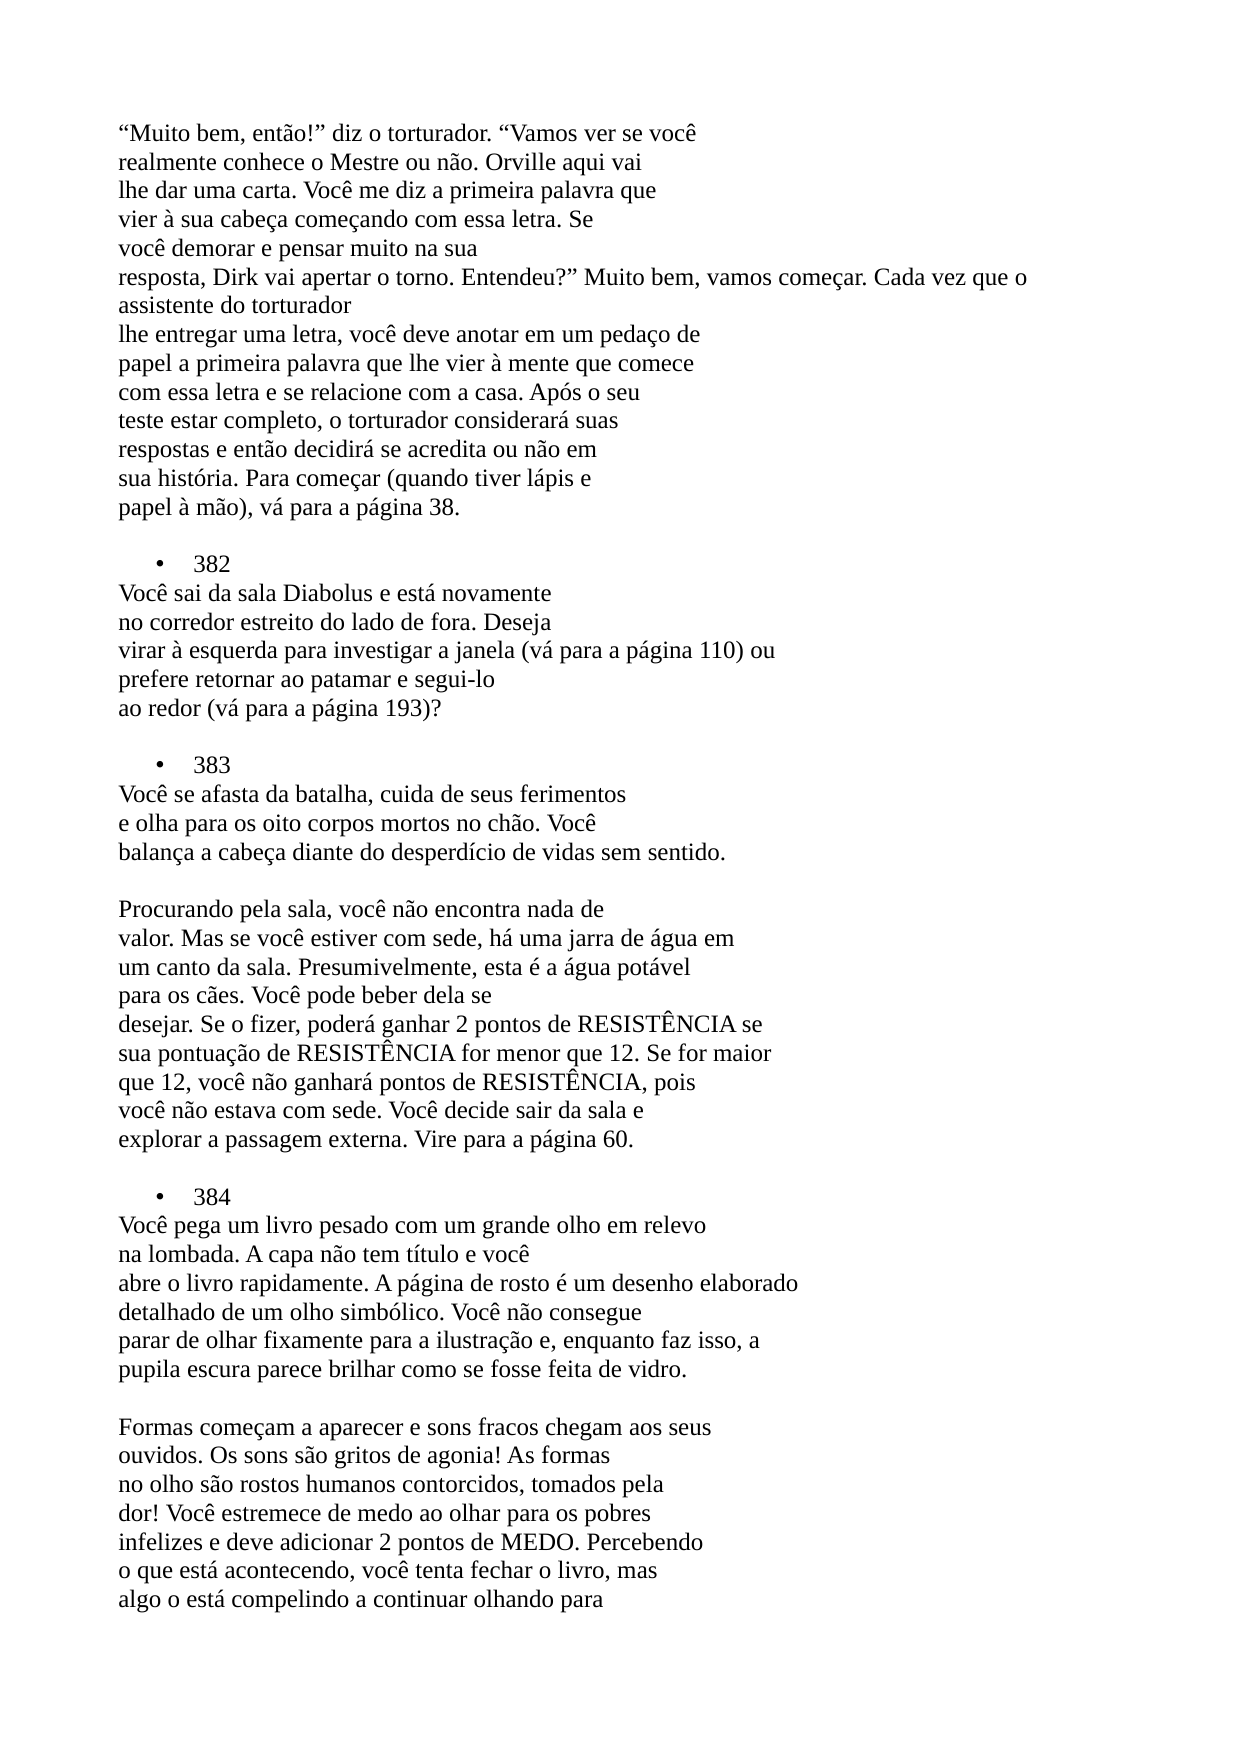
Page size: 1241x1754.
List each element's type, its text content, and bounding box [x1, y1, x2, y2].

list 383 [156, 751, 1122, 779]
text respostas e então decidirá se acredita ou não em [118, 434, 1122, 463]
text realmente conhece o Mestre ou não. Orville aqui vai [118, 147, 1122, 176]
text resposta, Dirk vai apertar o torno. Entendeu?” Muito bem, vamos começar. Cada vez que o assistente do torturador [118, 262, 1122, 319]
text dor! Você estremece de medo ao olhar para os pobres [118, 1498, 1122, 1527]
text sua história. Para começar (quando tiver lápis e [118, 463, 1122, 492]
text Formas começam a aparecer e sons fracos chegam aos seus [118, 1412, 1122, 1441]
text para os cães. Você pode beber dela se [118, 981, 1122, 1009]
text virar à esquerda para investigar a janela (vá para a página 110) ou [118, 636, 1122, 664]
text Você pega um livro pesado com um grande olho em relevo [118, 1211, 1122, 1239]
text com essa letra e se relacione com a casa. Após o seu [118, 377, 1122, 406]
text você demorar e pensar muito na sua [118, 233, 1122, 262]
text você não estava com sede. Você decide sair da sala e [118, 1096, 1122, 1124]
text desejar. Se o fizer, poderá ganhar 2 pontos de RESISTÊNCIA se [118, 1009, 1122, 1038]
text que 12, você não ganhará pontos de RESISTÊNCIA, pois [118, 1067, 1122, 1096]
text prefere retornar ao patamar e segui-lo [118, 664, 1122, 693]
text papel à mão), vá para a página 38. [118, 492, 1122, 521]
text papel a primeira palavra que lhe vier à mente que comece [118, 348, 1122, 377]
text pupila escura parece brilhar como se fosse feita de vidro. [118, 1354, 1122, 1383]
text teste estar completo, o torturador considerará suas [118, 406, 1122, 434]
text o que está acontecendo, você tenta fechar o livro, mas [118, 1556, 1122, 1584]
text “Muito bem, então!” diz o torturador. “Vamos ver se você [118, 118, 1122, 147]
text explorar a passagem externa. Vire para a página 60. [118, 1124, 1122, 1153]
text e olha para os oito corpos mortos no chão. Você [118, 808, 1122, 837]
text sua pontuação de RESISTÊNCIA for menor que 12. Se for maior [118, 1038, 1122, 1067]
text vier à sua cabeça começando com essa letra. Se [118, 204, 1122, 233]
text valor. Mas se você estiver com sede, há uma jarra de água em [118, 923, 1122, 952]
text lhe dar uma carta. Você me diz a primeira palavra que [118, 176, 1122, 204]
text lhe entregar uma letra, você deve anotar em um pedaço de [118, 319, 1122, 348]
list 382 [156, 549, 1122, 578]
text Procurando pela sala, você não encontra nada de [118, 894, 1122, 923]
text no corredor estreito do lado de fora. Deseja [118, 607, 1122, 636]
text um canto da sala. Presumivelmente, esta é a água potável [118, 952, 1122, 981]
text abre o livro rapidamente. A página de rosto é um desenho elaborado [118, 1268, 1122, 1297]
text parar de olhar fixamente para a ilustração e, enquanto faz isso, a [118, 1326, 1122, 1354]
text no olho são rostos humanos contorcidos, tomados pela [118, 1469, 1122, 1498]
text Você sai da sala Diabolus e está novamente [118, 578, 1122, 607]
text na lombada. A capa não tem título e você [118, 1239, 1122, 1268]
text infelizes e deve adicionar 2 pontos de MEDO. Percebendo [118, 1527, 1122, 1556]
text balança a cabeça diante do desperdício de vidas sem sentido. [118, 837, 1122, 866]
list 384 [156, 1182, 1122, 1211]
text ao redor (vá para a página 193)? [118, 693, 1122, 722]
text Você se afasta da batalha, cuida de seus ferimentos [118, 779, 1122, 808]
text ouvidos. Os sons são gritos de agonia! As formas [118, 1441, 1122, 1469]
text algo o está compelindo a continuar olhando para [118, 1584, 1122, 1613]
text detalhado de um olho simbólico. Você não consegue [118, 1297, 1122, 1326]
